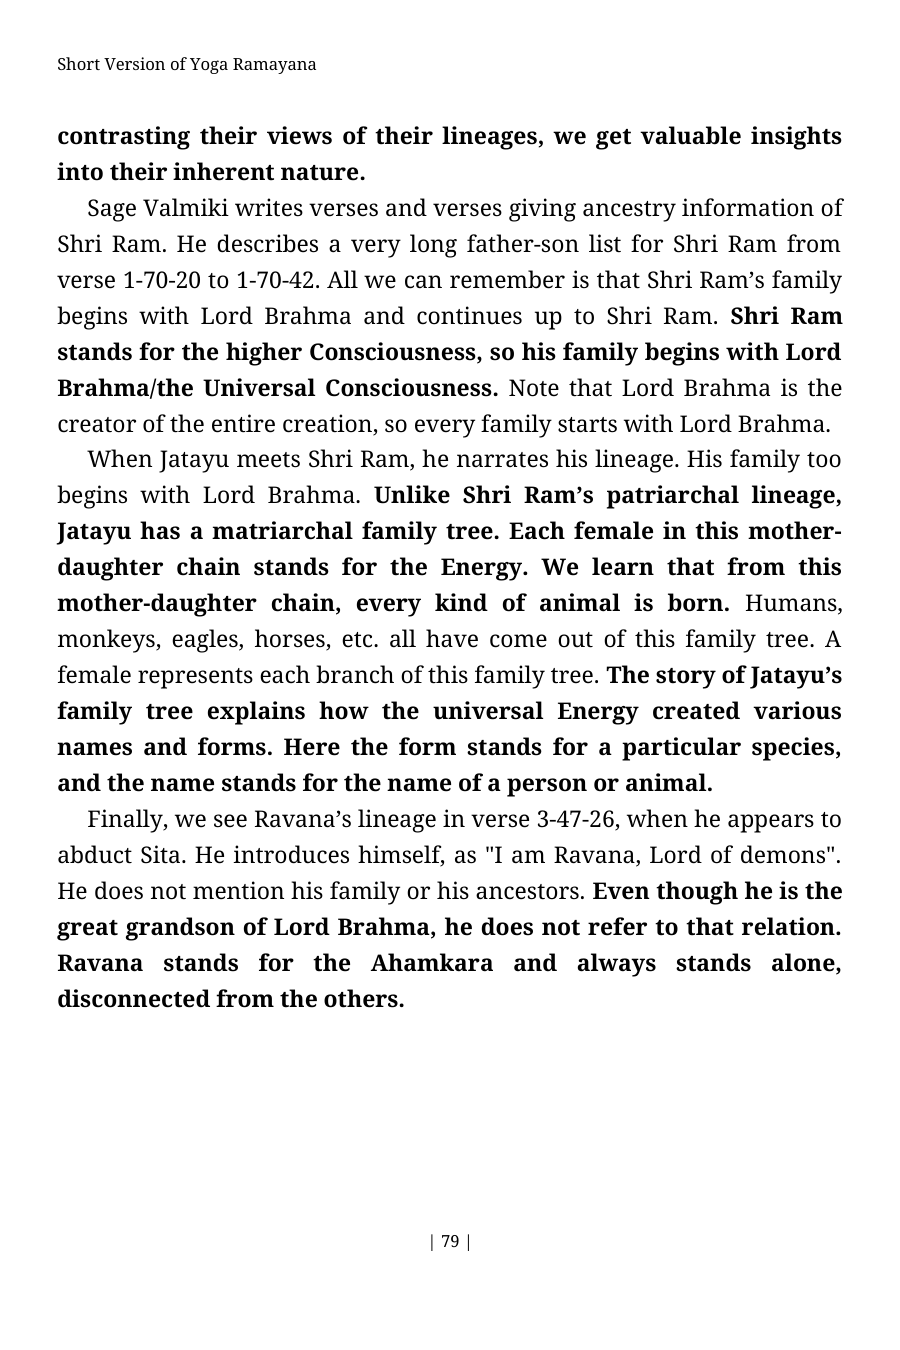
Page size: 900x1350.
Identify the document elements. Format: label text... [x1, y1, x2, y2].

text Finally, we see Ravana’s lineage in verse 3-47-26, when he appears to abduct Sita. He introduces himself, as "I am Ravana, Lord of demons". He does not mention his family or his ancestors. Even though he is the great grandson of Lord Brahma, he does not refer to that relation. Ravana stands for the Ahamkara and always stands alone, disconnected from the others. [57, 803, 843, 1014]
text When Jatayu meets Shri Ram, he narrates his lineage. His family too begins with Lord Brahma. Unlike Shri Ram’s patriarchal lineage, Jatayu has a matriarchal family tree. Each female in this mother-daughter chain stands for the Energy. We learn that from this mother-daughter chain, every kind of animal is born. Humans, monkeys, eagles, horses, etc. all have come out of this family tree. A female represents each branch of this family tree. The story of Jatayu’s family tree explains how the universal Energy created various names and forms. Here the form stands for a particular species, and the name stands for the name of a person or animal. [57, 443, 843, 798]
text Sage Valmiki writes verses and verses giving ancestry information of Shri Ram. He describes a very long father-son list for Shri Ram from verse 1-70-20 to 1-70-42. All we can remember is that Shri Ram’s family begins with Lord Brahma and continues up to Shri Ram. Shri Ram stands for the higher Consciousness, so his family begins with Lord Brahma/the Universal Consciousness. Note that Lord Brahma is the creator of the entire creation, so every family starts with Lord Brahma. [57, 192, 843, 439]
text contrasting their views of their lineages, we get valuable insights into their inherent nature. [57, 120, 843, 187]
